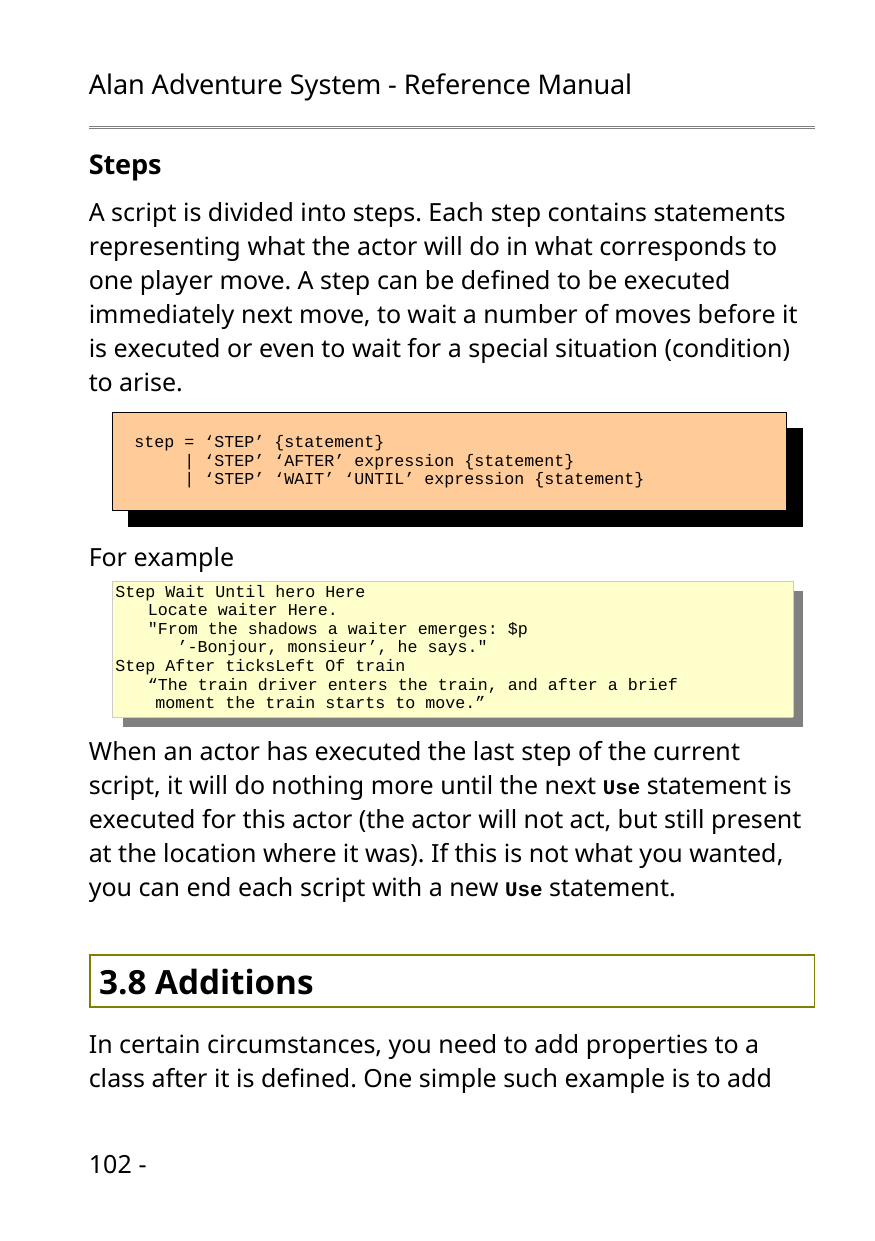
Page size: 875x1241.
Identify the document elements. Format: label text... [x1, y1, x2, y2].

text For example [88, 540, 815, 574]
text When an actor has executed the last step of the current script, it will do noth­ing more until the next Use statement is executed for this actor (the actor will not act, but still present at the location where it was). If this is not what you wanted, you can end each script with a new Use statement. [88, 734, 815, 903]
subtitle Additions [91, 956, 814, 1006]
text In certain circumstances, you need to add properties to a class after it is defined. One simple such example is to add [88, 1027, 815, 1095]
text Step Wait Until hero Here Locate waiter Here. [113, 582, 793, 618]
text "From the shadows a waiter emerges: $p ’-Bonjour, monsieur’, he says." [113, 618, 793, 655]
text step = ‘STEP’ {statement} | ‘STEP’ ‘AFTER’ expression {statement} | ‘STEP’ ‘WAIT’ ‘UNTIL’ expression {statement} [113, 413, 786, 510]
text A script is divided into steps. Each step contains statements representing what the actor will do in what corresponds to one player move. A step can be de­fined to be executed immediately next move, to wait a number of moves be­fore it is executed or even to wait for a special situation (condition) to arise. [88, 195, 815, 399]
text Step After ticksLeft Of train “The train driver enters the train, and after a brief moment the train starts to move.” [113, 655, 793, 717]
subtitle Steps [88, 146, 815, 182]
